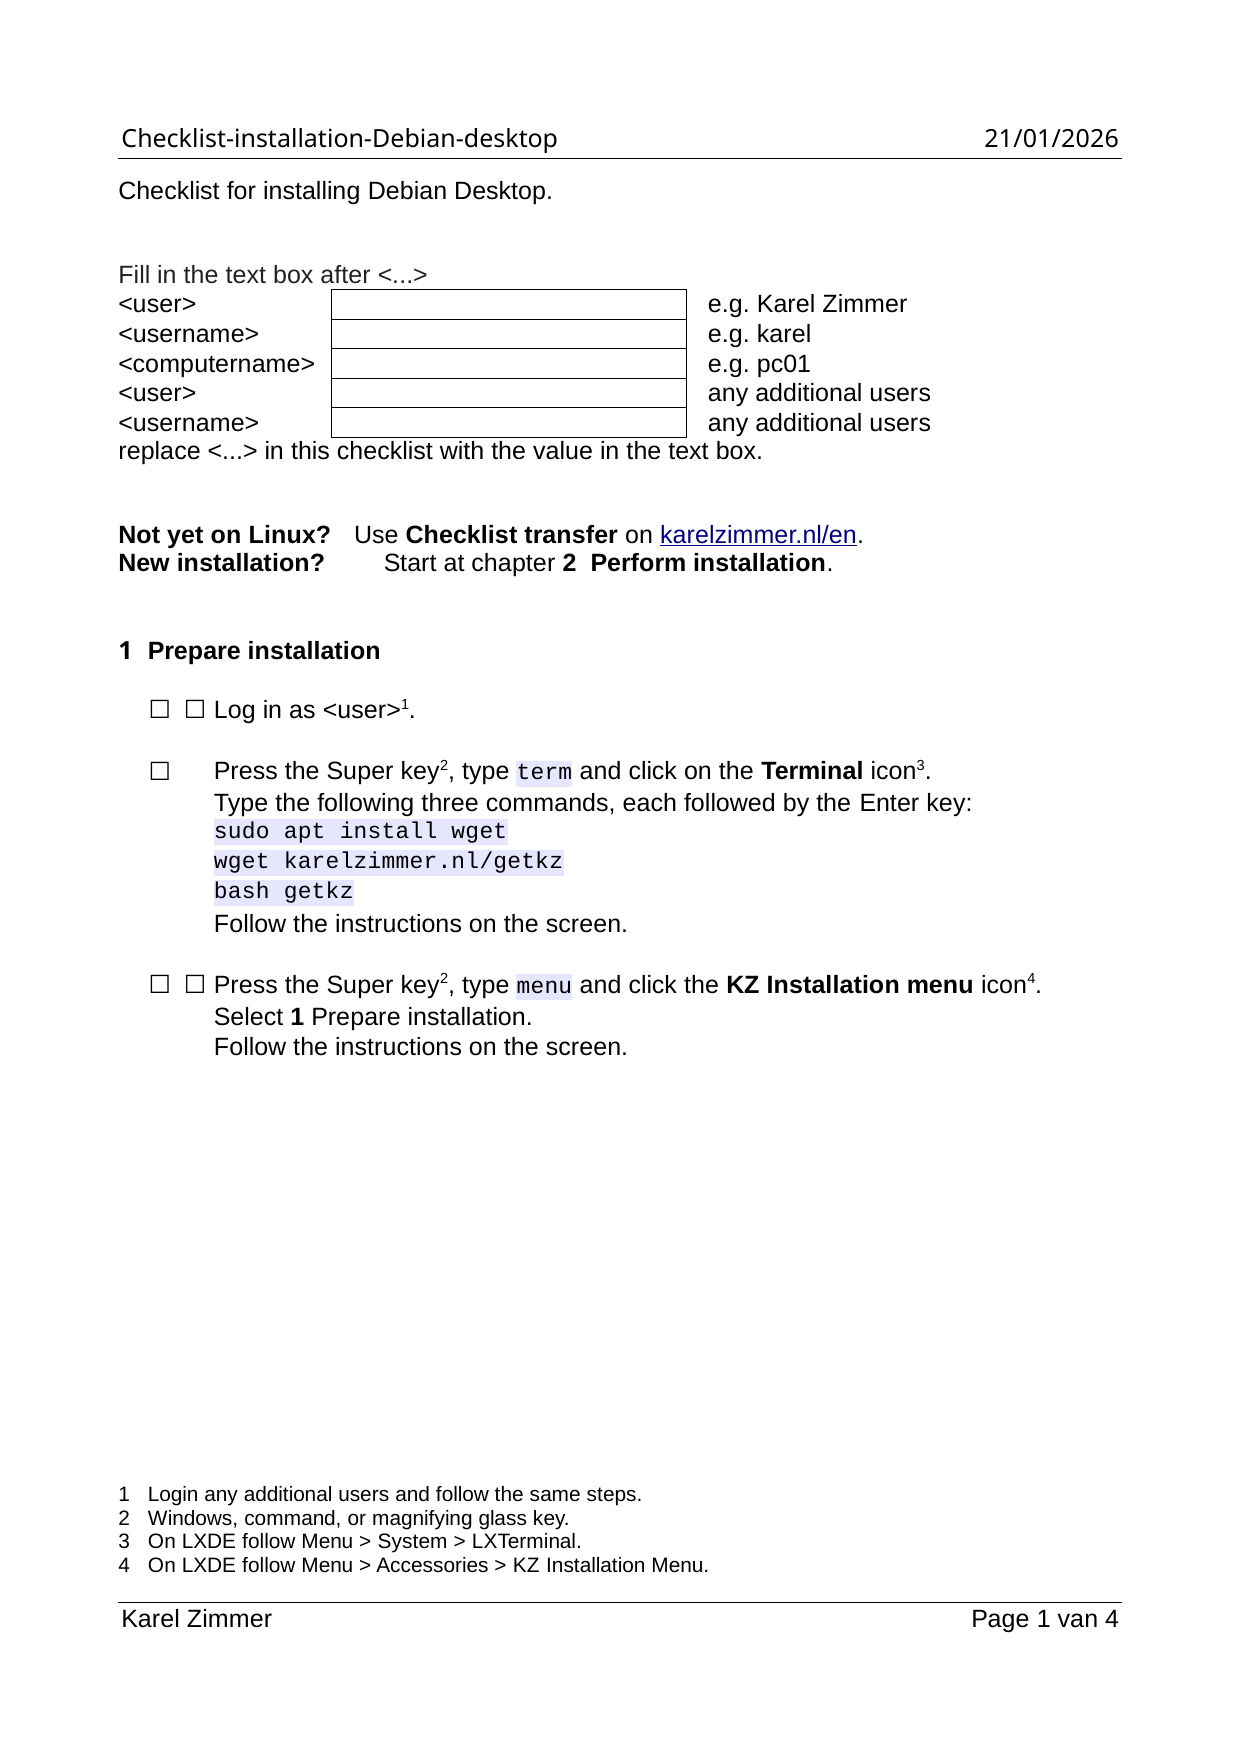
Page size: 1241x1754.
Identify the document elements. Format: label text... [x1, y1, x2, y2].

text Fill in the text box after <...> [118, 261, 1122, 289]
table_cell [177, 1032, 213, 1062]
text any additional users [687, 378, 1122, 407]
table_cell [177, 909, 213, 939]
table_cell [118, 1001, 142, 1032]
table_header ☐ [142, 695, 177, 726]
text e.g. Karel Zimmer [687, 289, 1122, 319]
table_header [118, 695, 142, 726]
text any additional users [687, 407, 1122, 437]
table_cell Type the following three commands, each followed by the Enter key: [213, 788, 1122, 818]
table_cell [177, 788, 213, 818]
table_cell Press the Super key, type term and click on the Terminal icon. [213, 756, 1122, 788]
table_cell [177, 726, 213, 756]
table_cell [177, 939, 213, 969]
table_cell [213, 726, 1122, 756]
text <user> [118, 289, 331, 319]
text e.g. pc01 [687, 348, 1122, 378]
text <username> [118, 319, 331, 348]
table_cell Select 1 Prepare installation. [213, 1001, 1122, 1032]
table_cell ☐ [142, 756, 177, 788]
table_cell Follow the instructions on the screen. [213, 909, 1122, 939]
text <computername> [118, 348, 331, 378]
table_cell [142, 818, 177, 848]
table_cell [177, 756, 213, 788]
table_cell wget karelzimmer.nl/getkz [213, 848, 1122, 879]
table_cell [118, 1032, 142, 1062]
table_cell [118, 939, 142, 969]
text <user> [118, 378, 331, 407]
table_cell [142, 909, 177, 939]
table_cell [118, 756, 142, 788]
table_cell [118, 788, 142, 818]
table_cell [142, 1032, 177, 1062]
text Checklist for installing Debian Desktop. [118, 177, 1122, 205]
table_cell Follow the instructions on the screen. [213, 1032, 1122, 1062]
list Prepare installation [118, 633, 1122, 667]
table_cell Press the Super key2, type menu and click the KZ Installation menu icon. [213, 970, 1122, 1001]
table_cell [118, 848, 142, 879]
table_cell [118, 970, 142, 1001]
text New installation? Start at chapter 2 Perform installation. [118, 549, 1122, 577]
table_cell [118, 909, 142, 939]
table_cell sudo apt install wget [213, 818, 1122, 848]
table_cell [177, 848, 213, 879]
table_cell ☐ [142, 970, 177, 1001]
table_cell [177, 818, 213, 848]
table_cell [177, 1001, 213, 1032]
text Not yet on Linux? Use Checklist transfer on karelzimmer.nl/en. [118, 521, 1122, 549]
table_cell [118, 726, 142, 756]
table_cell [142, 788, 177, 818]
table_cell [142, 726, 177, 756]
table_cell [177, 879, 213, 909]
table_header ☐ [177, 695, 213, 726]
table_cell ☐ [177, 970, 213, 1001]
table_cell [142, 879, 177, 909]
table_cell [118, 818, 142, 848]
table_cell [213, 939, 1122, 969]
text e.g. karel [687, 319, 1122, 348]
table_cell bash getkz [213, 879, 1122, 909]
text <username> [118, 407, 331, 437]
text replace <...> in this checklist with the value in the text box. [118, 437, 1122, 465]
table_cell [142, 1001, 177, 1032]
table_cell [118, 879, 142, 909]
table_header Log in as <user>. [213, 695, 1122, 726]
table_cell [142, 939, 177, 969]
table_cell [142, 848, 177, 879]
